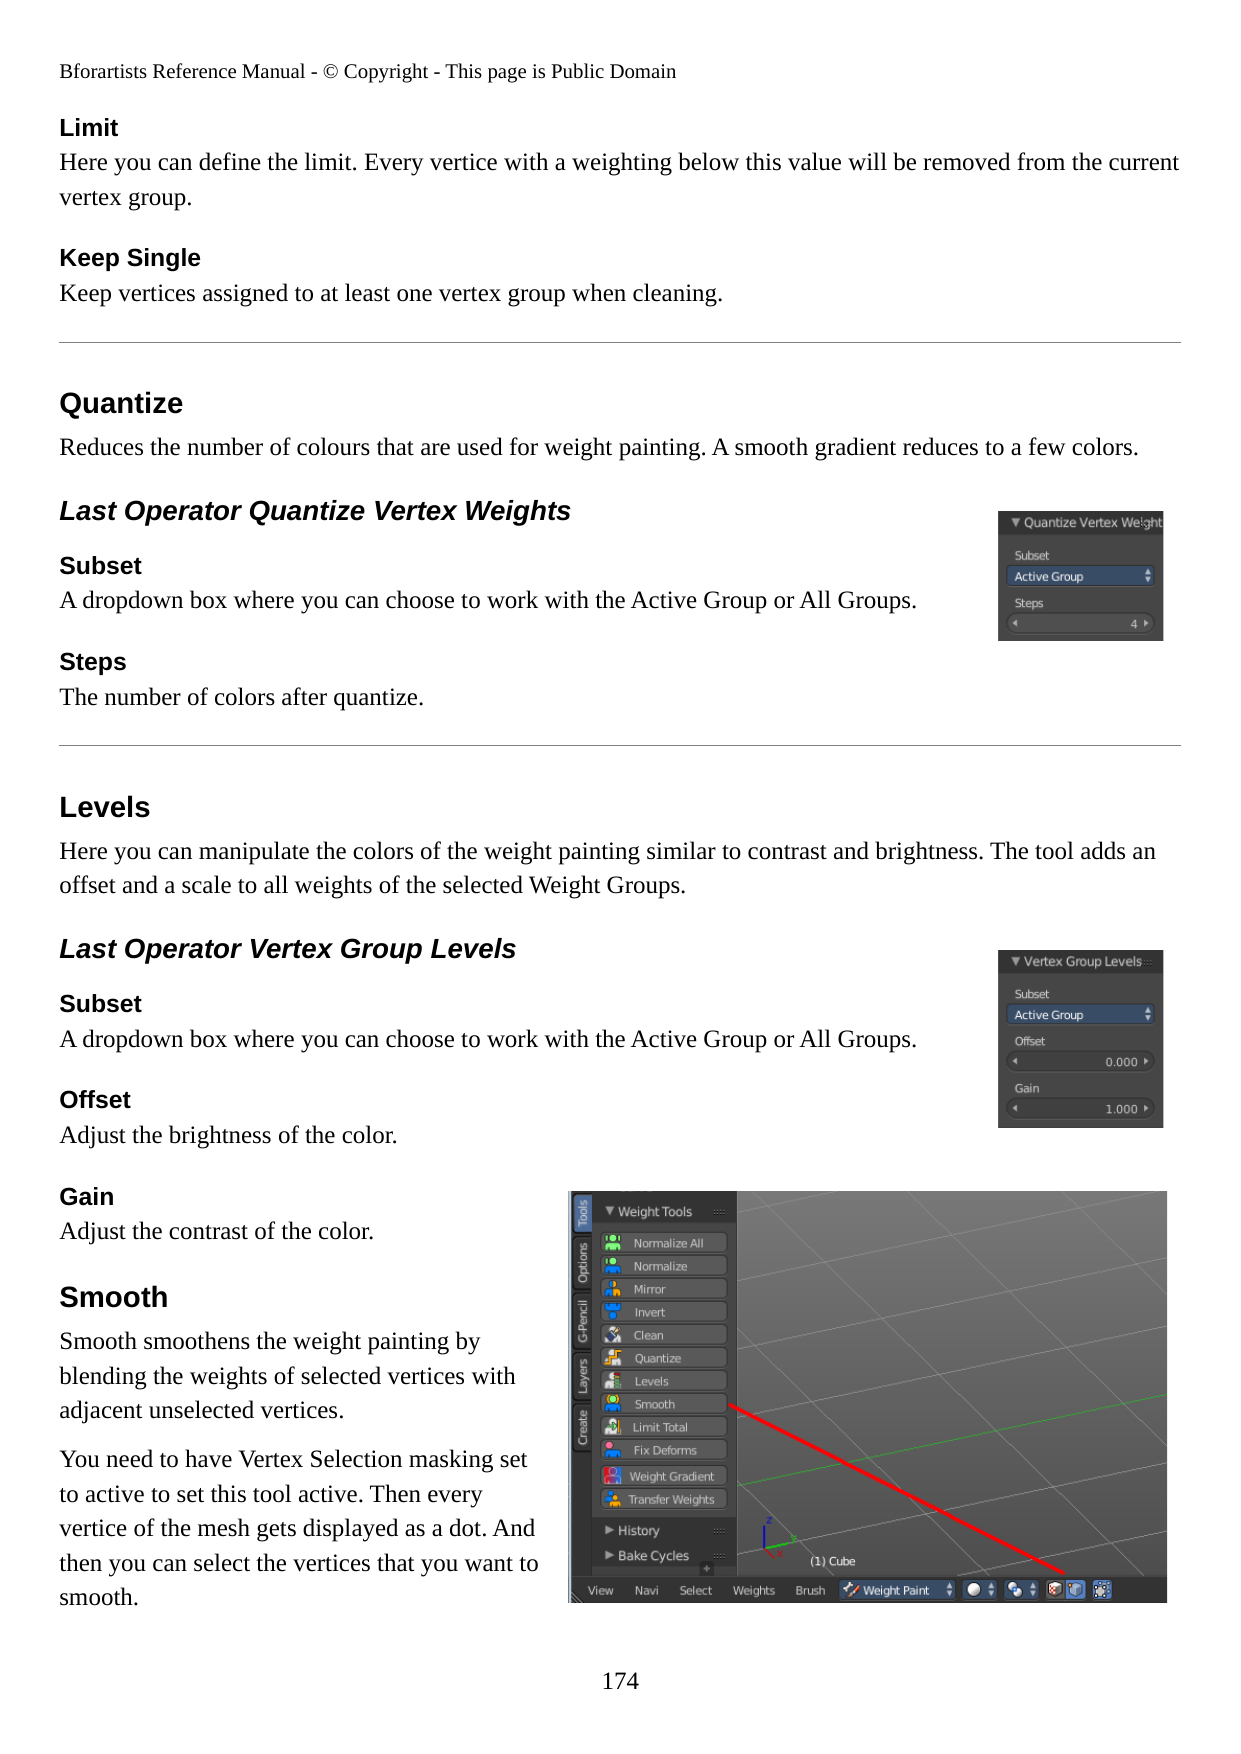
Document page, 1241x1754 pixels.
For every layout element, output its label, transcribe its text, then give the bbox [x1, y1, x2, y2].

subtitle Offset [59, 1085, 998, 1114]
subtitle [1168, 1280, 1181, 1314]
subtitle Steps [59, 647, 1181, 676]
subtitle [1164, 989, 1181, 1017]
text The number of colors after quantize. [59, 682, 1181, 711]
text A dropdown box where you can choose to work with the Active Group or All Groups. [59, 586, 998, 614]
subtitle Last Operator Quantize Vertex Weights [59, 494, 1181, 526]
subtitle Gain [59, 1182, 1181, 1210]
text Smooth smoothens the weight painting by blending the weights of selected vertices with adjacent unselected vertices. [59, 1326, 568, 1424]
subtitle Levels [59, 790, 1181, 823]
text You need to have Vertex Selection masking set to active to set this tool active. Then every vertice of the mesh gets displayed as a dot. And then you can select the vertices that you want to smooth. [59, 1444, 1181, 1611]
picture [998, 950, 1164, 1128]
subtitle [1164, 551, 1181, 579]
text Adjust the contrast of the color. [59, 1216, 568, 1245]
subtitle Smooth [59, 1280, 568, 1314]
subtitle Keep Single [59, 243, 1181, 272]
subtitle Quantize [59, 386, 1181, 420]
text A dropdown box where you can choose to work with the Active Group or All Groups. [59, 1024, 998, 1052]
subtitle Limit [59, 113, 1181, 141]
picture [568, 1191, 1168, 1603]
subtitle [1164, 1085, 1181, 1114]
text Adjust the brightness of the color. [59, 1120, 1181, 1149]
picture [998, 511, 1164, 641]
text Here you can manipulate the colors of the weight painting similar to contrast and brightness. The tool adds an offset and a scale to all weights of the selected Weight Groups. [59, 836, 1181, 899]
subtitle Last Operator Vertex Group Levels [59, 932, 1181, 964]
text Reduces the number of colours that are used for weight painting. A smooth gradient reduces to a few colors. [59, 432, 1181, 461]
text Keep vertices assigned to at least one vertex group when cleaning. [59, 278, 1181, 307]
subtitle Subset [59, 551, 998, 579]
text Here you can define the limit. Every vertice with a weighting below this value will be removed from the current vertex group. [59, 147, 1181, 211]
subtitle Subset [59, 989, 998, 1017]
